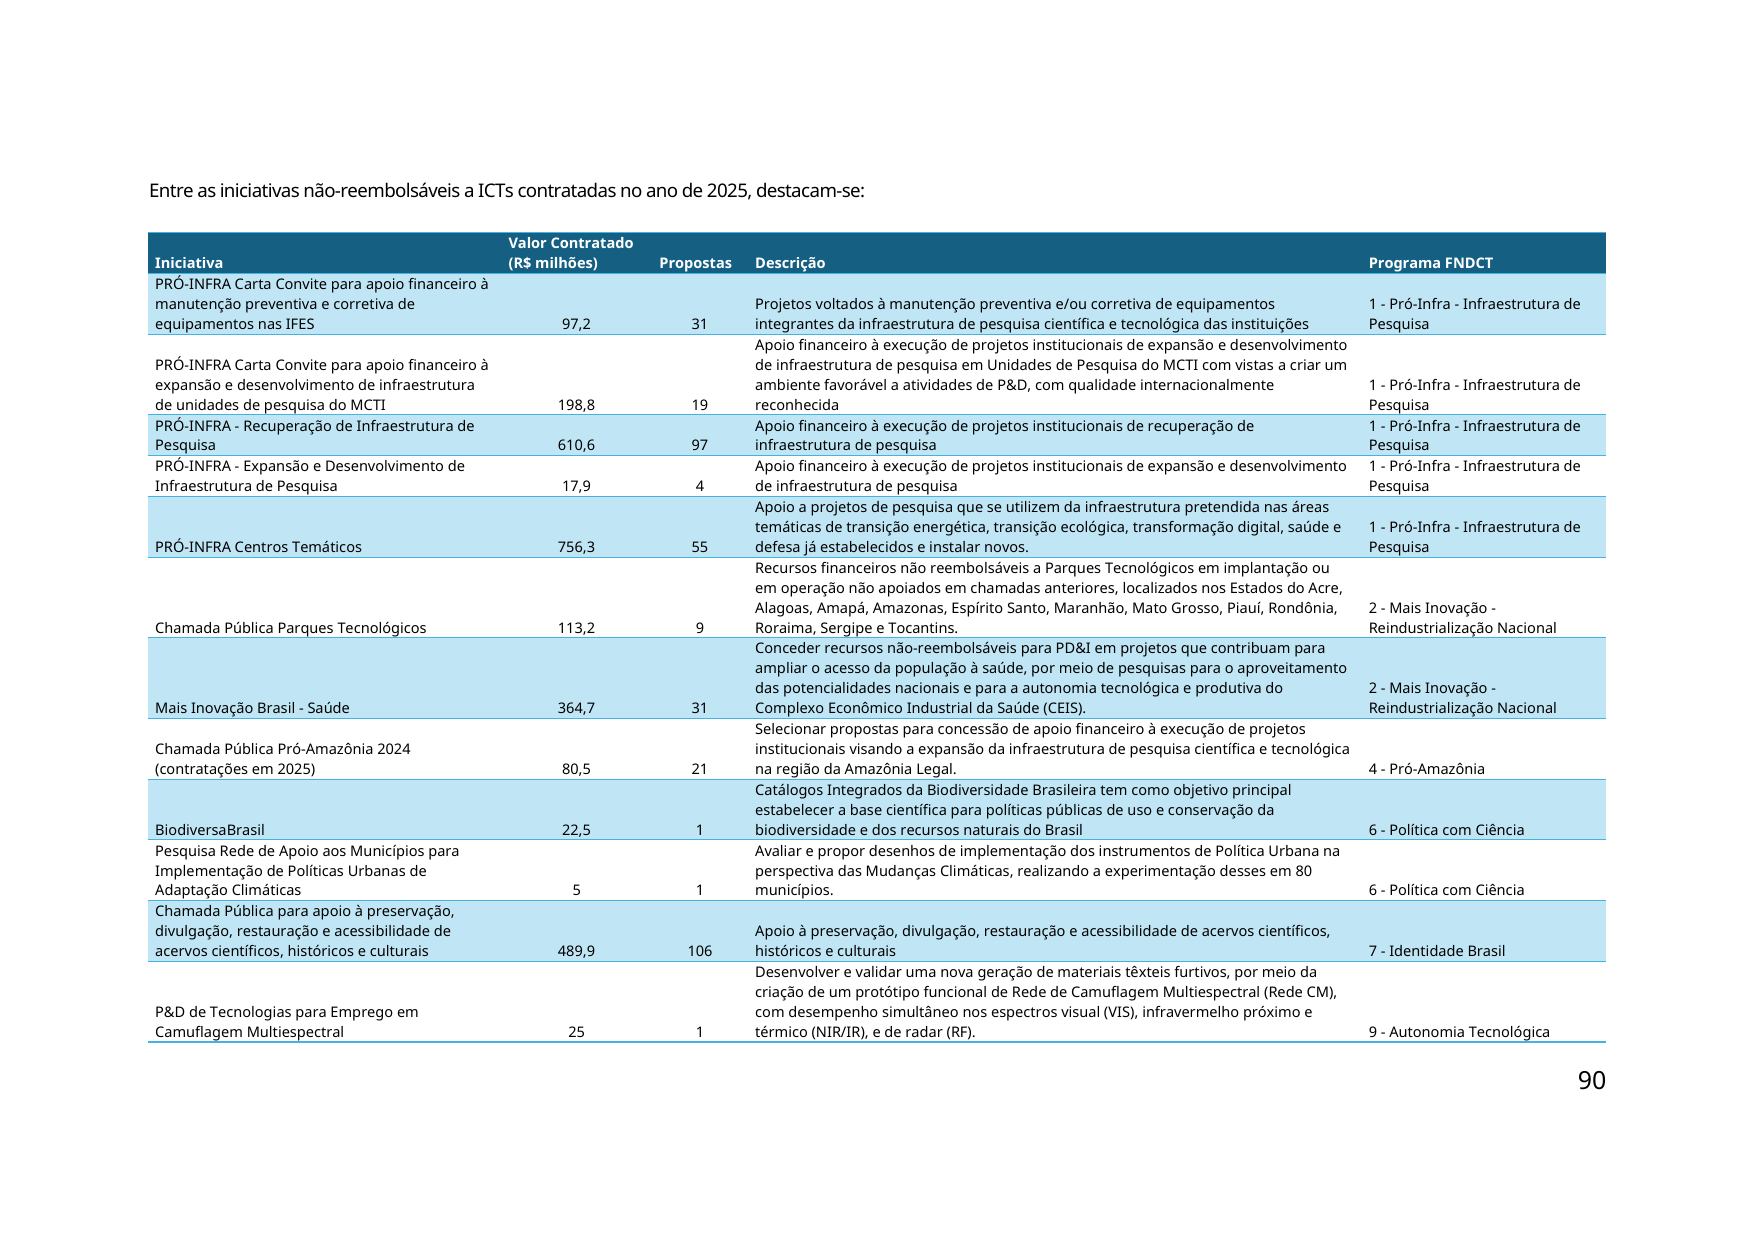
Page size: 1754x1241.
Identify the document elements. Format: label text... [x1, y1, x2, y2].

table_cell 7 - Identidade Brasil [1361, 901, 1606, 961]
table_cell 364,7 [501, 638, 652, 718]
table_cell Mais Inovação Brasil - Saúde [148, 638, 501, 718]
table_cell Avaliar e propor desenhos de implementação dos instrumentos de Política Urbana na perspectiva das Mudanças Climáticas, realizando a experimentação desses em 80 municípios. [748, 840, 1361, 900]
table_cell Desenvolver e validar uma nova geração de materiais têxteis furtivos, por meio da criação de um protótipo funcional de Rede de Camuflagem Multiespectral (Rede CM), com desempenho simultâneo nos espectros visual (VIS), infravermelho próximo e térmico (NIR/IR), e de radar (RF). [748, 962, 1361, 1041]
table_cell Recursos financeiros não reembolsáveis a Parques Tecnológicos em implantação ou em operação não apoiados em chamadas anteriores, localizados nos Estados do Acre, Alagoas, Amapá, Amazonas, Espírito Santo, Maranhão, Mato Grosso, Piauí, Rondônia, Roraima, Sergipe e Tocantins. [748, 558, 1361, 637]
table_cell 489,9 [501, 901, 652, 961]
table_cell Chamada Pública Parques Tecnológicos [148, 558, 501, 637]
text Entre as iniciativas não-reembolsáveis a ICTs contratadas no ano de 2025, destacam-se: [149, 177, 1606, 203]
table_cell 31 [652, 274, 748, 334]
table_header Descrição [748, 233, 1361, 273]
table_cell 6 - Política com Ciência [1361, 840, 1606, 900]
table_cell Pesquisa Rede de Apoio aos Municípios para Implementação de Políticas Urbanas de Adaptação Climáticas [148, 840, 501, 900]
table_cell 1 [652, 780, 748, 839]
table_cell PRÓ-INFRA Carta Convite para apoio financeiro à expansão e desenvolvimento de infraestrutura de unidades de pesquisa do MCTI [148, 335, 501, 414]
table_cell PRÓ-INFRA - Recuperação de Infraestrutura de Pesquisa [148, 415, 501, 455]
table_cell Apoio financeiro à execução de projetos institucionais de expansão e desenvolvimento de infraestrutura de pesquisa em Unidades de Pesquisa do MCTI com vistas a criar um ambiente favorável a atividades de P&D, com qualidade internacionalmente reconhecida [748, 335, 1361, 414]
table_cell 55 [652, 497, 748, 557]
table_cell PRÓ-INFRA Carta Convite para apoio financeiro à manutenção preventiva e corretiva de equipamentos nas IFES [148, 274, 501, 334]
table_cell 198,8 [501, 335, 652, 414]
table_cell Apoio à preservação, divulgação, restauração e acessibilidade de acervos científicos, históricos e culturais [748, 901, 1361, 961]
table_cell 4 - Pró-Amazônia [1361, 719, 1606, 779]
table_header Valor Contratado (R$ milhões) [501, 233, 652, 273]
table_cell Apoio financeiro à execução de projetos institucionais de expansão e desenvolvimento de infraestrutura de pesquisa [748, 456, 1361, 496]
table_cell 17,9 [501, 456, 652, 496]
table_cell P&D de Tecnologias para Emprego em Camuflagem Multiespectral [148, 962, 501, 1041]
table_header Iniciativa [148, 233, 501, 273]
table_cell PRÓ-INFRA Centros Temáticos [148, 497, 501, 557]
table_cell 21 [652, 719, 748, 779]
table_cell Catálogos Integrados da Biodiversidade Brasileira tem como objetivo principal estabelecer a base científica para políticas públicas de uso e conservação da biodiversidade e dos recursos naturais do Brasil [748, 780, 1361, 839]
table_cell Chamada Pública Pró-Amazônia 2024 (contratações em 2025) [148, 719, 501, 779]
table_cell 80,5 [501, 719, 652, 779]
table_header Propostas [652, 233, 748, 273]
table_cell 31 [652, 638, 748, 718]
table_cell 1 - Pró-Infra - Infraestrutura de Pesquisa [1361, 274, 1606, 334]
table_cell 97,2 [501, 274, 652, 334]
table_cell 25 [501, 962, 652, 1041]
table_cell Projetos voltados à manutenção preventiva e/ou corretiva de equipamentos integrantes da infraestrutura de pesquisa científica e tecnológica das instituições [748, 274, 1361, 334]
table_cell 106 [652, 901, 748, 961]
table_cell Chamada Pública para apoio à preservação, divulgação, restauração e acessibilidade de acervos científicos, históricos e culturais [148, 901, 501, 961]
table_cell Conceder recursos não-reembolsáveis para PD&I em projetos que contribuam para ampliar o acesso da população à saúde, por meio de pesquisas para o aproveitamento das potencialidades nacionais e para a autonomia tecnológica e produtiva do Complexo Econômico Industrial da Saúde (CEIS). [748, 638, 1361, 718]
table_cell 1 [652, 840, 748, 900]
table_header Programa FNDCT [1361, 233, 1606, 273]
table_cell 1 [652, 962, 748, 1041]
table_cell 19 [652, 335, 748, 414]
table_cell 1 - Pró-Infra - Infraestrutura de Pesquisa [1361, 335, 1606, 414]
table_cell 97 [652, 415, 748, 455]
table_cell PRÓ-INFRA - Expansão e Desenvolvimento de Infraestrutura de Pesquisa [148, 456, 501, 496]
table_cell 4 [652, 456, 748, 496]
table_cell Apoio financeiro à execução de projetos institucionais de recuperação de infraestrutura de pesquisa [748, 415, 1361, 455]
table_cell 2 - Mais Inovação - Reindustrialização Nacional [1361, 638, 1606, 718]
table_cell 6 - Política com Ciência [1361, 780, 1606, 839]
table_cell 5 [501, 840, 652, 900]
table_cell 9 - Autonomia Tecnológica [1361, 962, 1606, 1041]
table_cell 2 - Mais Inovação - Reindustrialização Nacional [1361, 558, 1606, 637]
table_cell 1 - Pró-Infra - Infraestrutura de Pesquisa [1361, 497, 1606, 557]
table_cell BiodiversaBrasil [148, 780, 501, 839]
table_cell 22,5 [501, 780, 652, 839]
table_cell Selecionar propostas para concessão de apoio financeiro à execução de projetos institucionais visando a expansão da infraestrutura de pesquisa científica e tecnológica na região da Amazônia Legal. [748, 719, 1361, 779]
table_cell 113,2 [501, 558, 652, 637]
table_cell 1 - Pró-Infra - Infraestrutura de Pesquisa [1361, 456, 1606, 496]
table_cell Apoio a projetos de pesquisa que se utilizem da infraestrutura pretendida nas áreas temáticas de transição energética, transição ecológica, transformação digital, saúde e defesa já estabelecidos e instalar novos. [748, 497, 1361, 557]
table_cell 9 [652, 558, 748, 637]
table_cell 756,3 [501, 497, 652, 557]
table_cell 1 - Pró-Infra - Infraestrutura de Pesquisa [1361, 415, 1606, 455]
table_cell 610,6 [501, 415, 652, 455]
